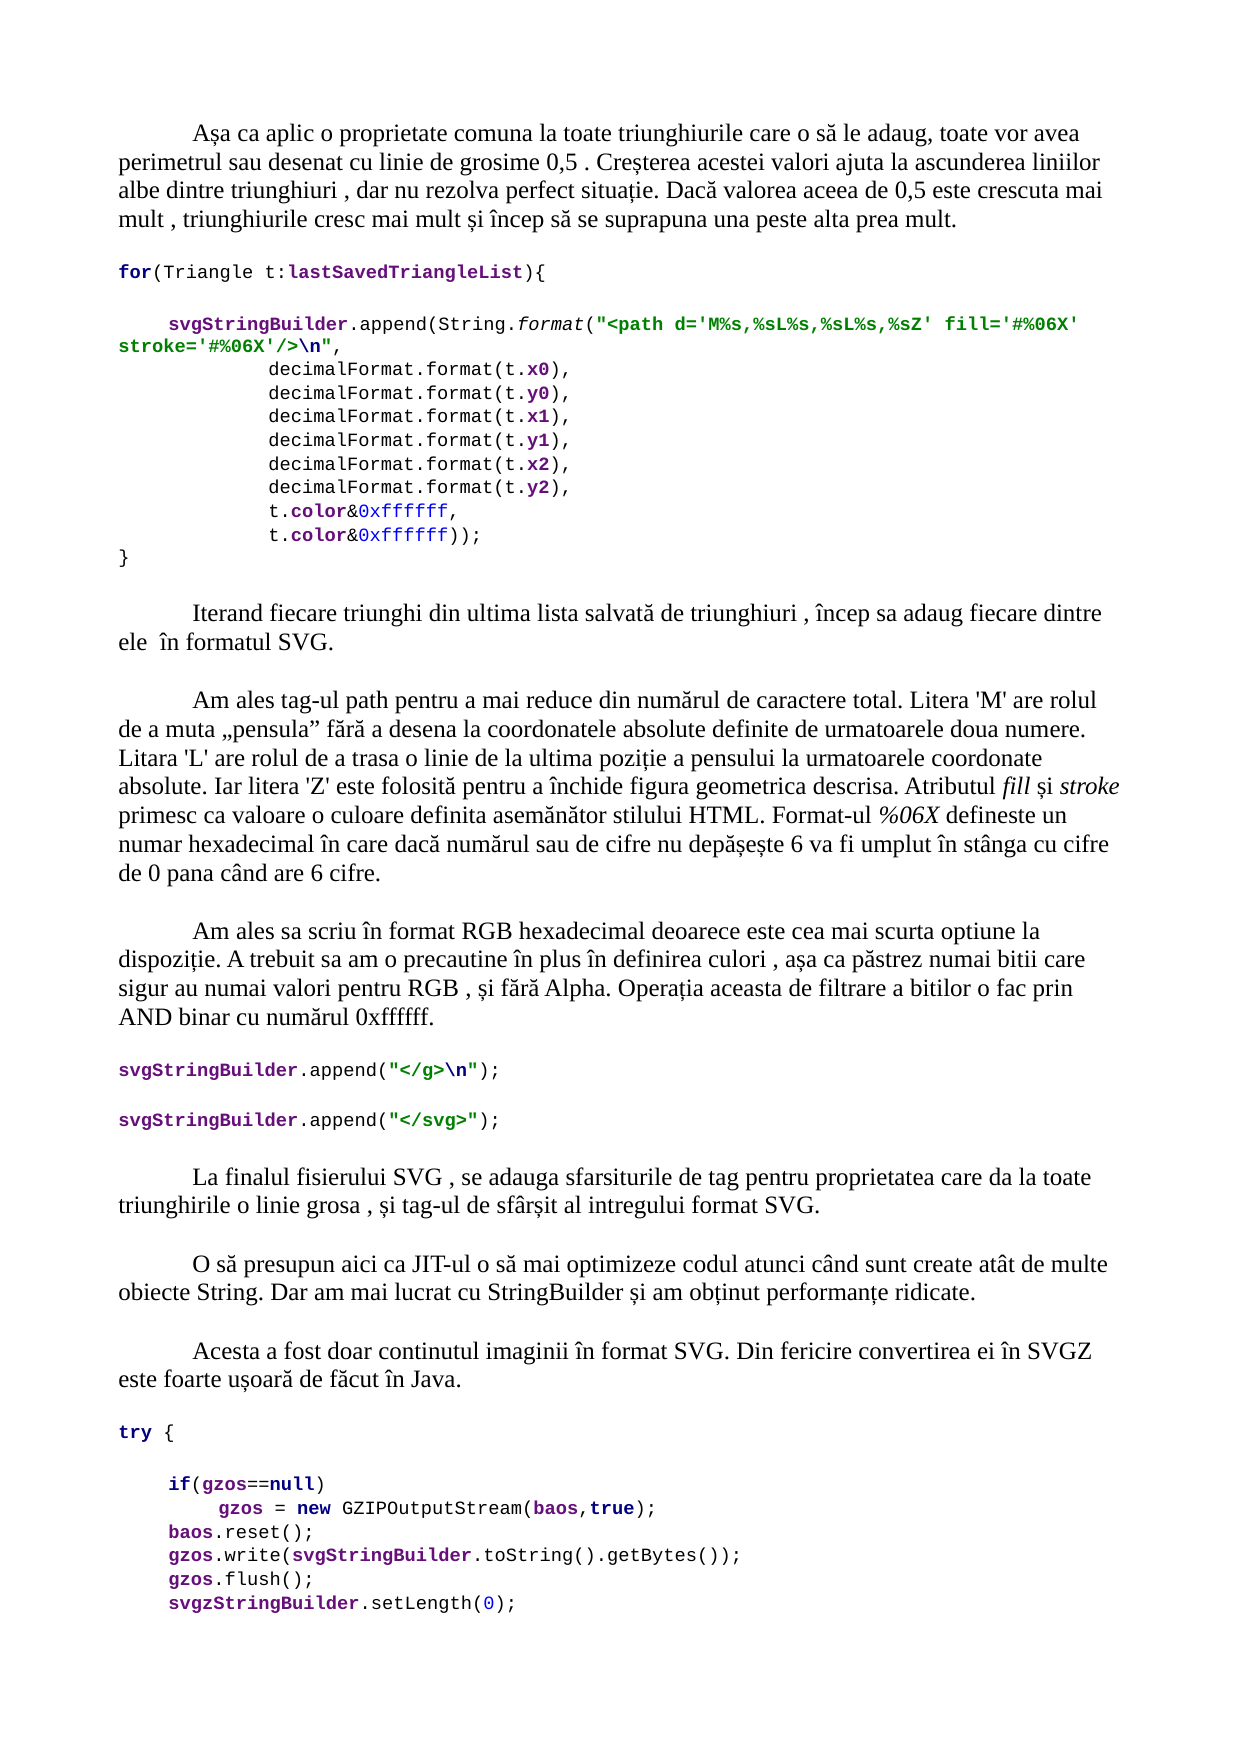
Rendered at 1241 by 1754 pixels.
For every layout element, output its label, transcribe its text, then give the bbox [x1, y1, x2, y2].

text gzos = new GZIPOutputStream(baos,true); [118, 1497, 1122, 1521]
text Am ales tag-ul path pentru a mai reduce din numărul de caractere total. Litera 'M' are rolul de a muta „pensula” fără a desena la coordonatele absolute definite de urmatoarele doua numere. Litara 'L' are rolul de a trasa o linie de la ultima poziție a pensului la urmatoarele coordonate absolute. Iar litera 'Z' este folosită pentru a închide figura geometrica descrisa. Atributul fill și stroke primesc ca valoare o culoare definita asemănător stilului HTML. Format-ul %06X defineste un numar hexadecimal în care dacă numărul sau de cifre nu depășește 6 va fi umplut în stânga cu cifre de 0 pana când are 6 cifre. [118, 685, 1122, 886]
text Am ales sa scriu în format RGB hexadecimal deoarece este cea mai scurta optiune la dispoziție. A trebuit sa am o precautine în plus în definirea culori , așa ca păstrez numai bitii care sigur au numai valori pentru RGB , și fără Alpha. Operația aceasta de filtrare a bitilor o fac prin AND binar cu numărul 0xffffff. [118, 916, 1122, 1031]
text try { [118, 1423, 1122, 1444]
text decimalFormat.format(t.y2), [118, 476, 1122, 500]
text decimalFormat.format(t.y0), [118, 382, 1122, 406]
text gzos.write(svgStringBuilder.toString().getBytes()); [118, 1544, 1122, 1568]
text La finalul fisierului SVG , se adauga sfarsiturile de tag pentru proprietatea care da la toate triunghirile o linie grosa , și tag-ul de sfârșit al intregului format SVG. [118, 1162, 1122, 1219]
text decimalFormat.format(t.x2), [118, 453, 1122, 476]
text svgzStringBuilder.setLength(0); [118, 1592, 1122, 1615]
text baos.reset(); [118, 1521, 1122, 1544]
text svgStringBuilder.append(String.format("<path d='M%s,%sL%s,%sL%s,%sZ' fill='#%06X' stroke='#%06X'/>\n", [118, 313, 1122, 358]
text decimalFormat.format(t.y1), [118, 429, 1122, 453]
text svgStringBuilder.append("</svg>"); [118, 1111, 1122, 1132]
text decimalFormat.format(t.x0), [118, 358, 1122, 382]
text if(gzos==null) [118, 1473, 1122, 1497]
text decimalFormat.format(t.x1), [118, 406, 1122, 429]
text Acesta a fost doar continutul imaginii în format SVG. Din fericire convertirea ei în SVGZ este foarte ușoară de făcut în Java. [118, 1336, 1122, 1393]
text Iterand fiecare triunghi din ultima lista salvată de triunghiuri , încep sa adaug fiecare dintre ele în formatul SVG. [118, 598, 1122, 656]
text gzos.flush(); [118, 1568, 1122, 1592]
text t.color&0xffffff, [118, 500, 1122, 524]
text svgStringBuilder.append("</g>\n"); [118, 1060, 1122, 1082]
text t.color&0xffffff)); [118, 524, 1122, 547]
text Așa ca aplic o proprietate comuna la toate triunghiurile care o să le adaug, toate vor avea perimetrul sau desenat cu linie de grosime 0,5 . Creșterea acestei valori ajuta la ascunderea liniilor albe dintre triunghiuri , dar nu rezolva perfect situație. Dacă valorea aceea de 0,5 este crescuta mai mult , triunghiurile cresc mai mult și încep să se suprapuna una peste alta prea mult. [118, 118, 1122, 233]
text for(Triangle t:lastSavedTriangleList){ [118, 263, 1122, 284]
text } [118, 547, 1122, 569]
text O să presupun aici ca JIT-ul o să mai optimizeze codul atunci când sunt create atât de multe obiecte String. Dar am mai lucrat cu StringBuilder și am obținut performanțe ridicate. [118, 1249, 1122, 1306]
